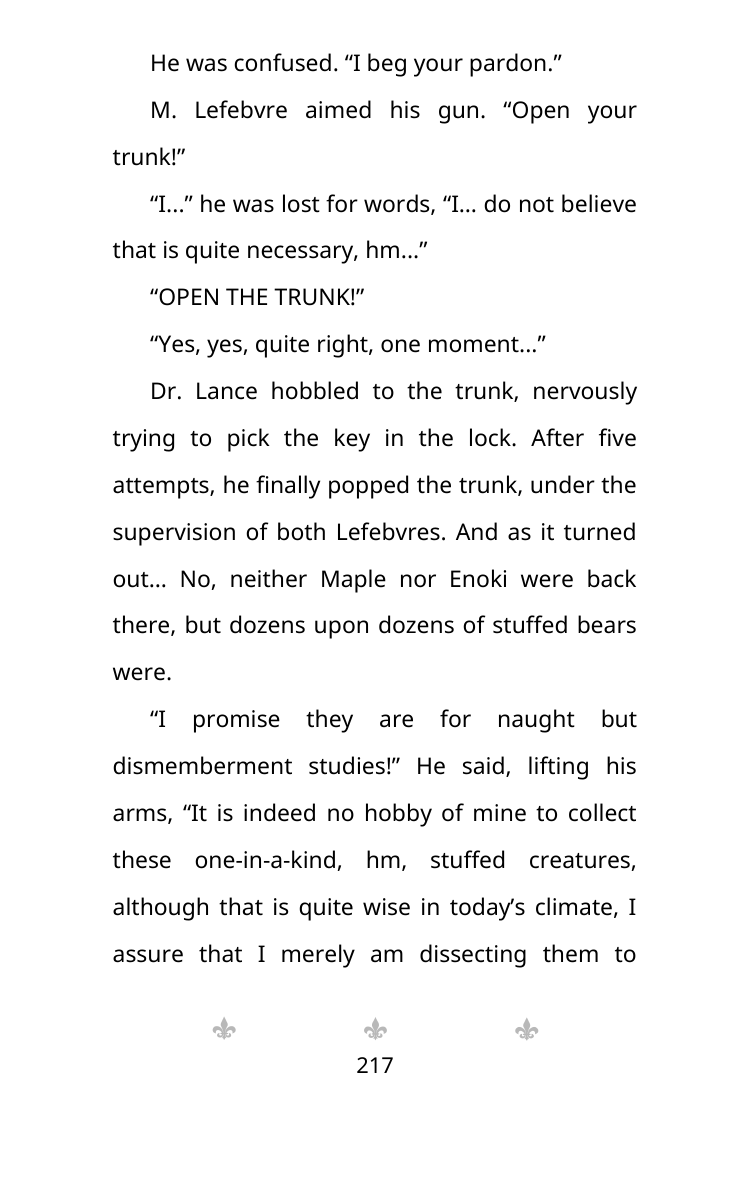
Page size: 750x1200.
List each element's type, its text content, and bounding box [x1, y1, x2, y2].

text He was confused. “I beg your pardon.” [112, 47, 637, 78]
text M. Lefebvre aimed his gun. “Open your trunk!” [112, 94, 637, 172]
text “Yes, yes, quite right, one moment...” [112, 328, 637, 359]
text “I promise they are for naught but dismemberment studies!” He said, lifting his arms, “It is indeed no hobby of mine to collect these one-in-a-kind, hm, stuffed creatures, although that is quite wise in today’s climate, I assure that I merely am dissecting them to [112, 703, 637, 969]
text “OPEN THE TRUNK!” [112, 281, 637, 312]
text Dr. Lance hobbled to the trunk, nervously trying to pick the key in the lock. After five attempts, he finally popped the trunk, under the supervision of both Lefebvres. And as it turned out… No, neither Maple nor Enoki were back there, but dozens upon dozens of stuffed bears were. [112, 375, 637, 687]
text “I...” he was lost for words, “I… do not believe that is quite necessary, hm...” [112, 187, 637, 266]
